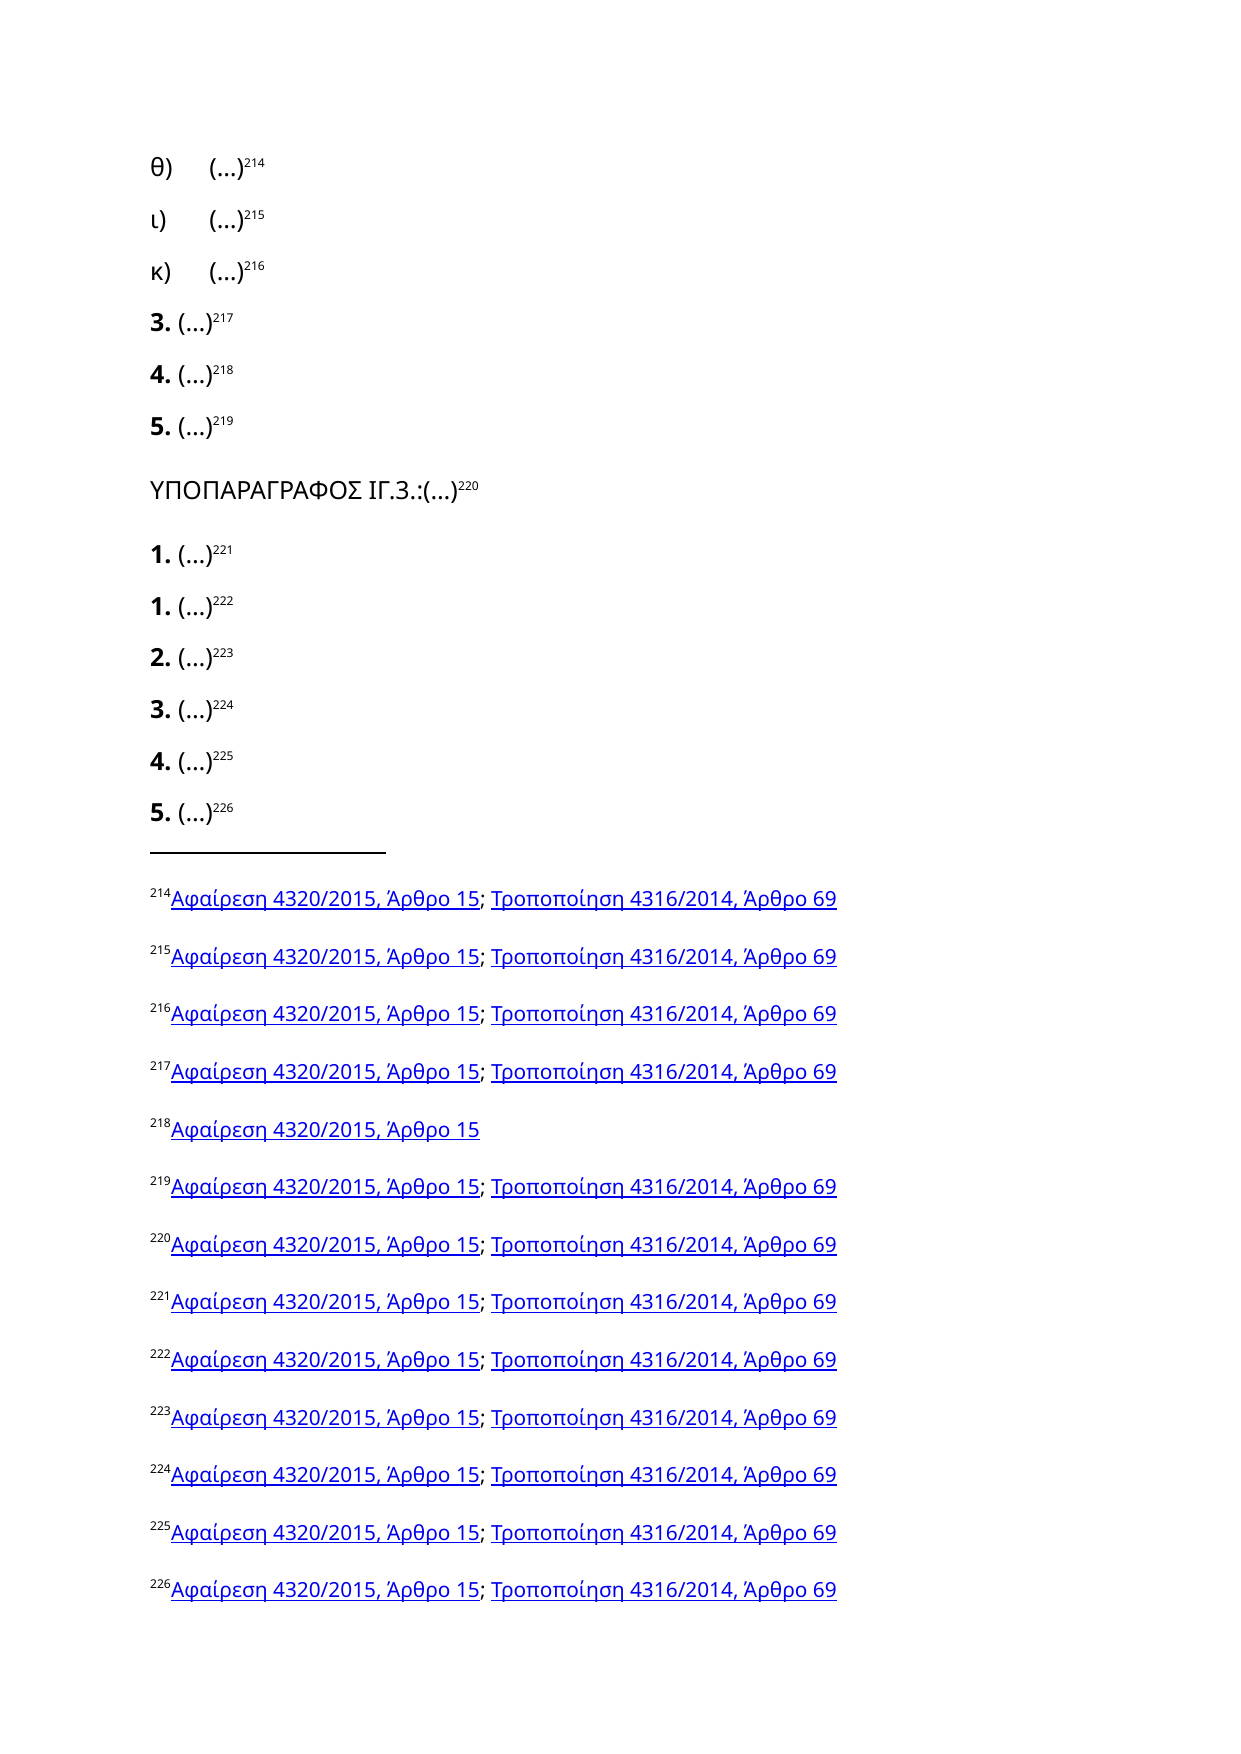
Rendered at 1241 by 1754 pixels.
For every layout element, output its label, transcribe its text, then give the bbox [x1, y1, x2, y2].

list κ) (…) [150, 253, 1090, 287]
list ι) (…) [150, 202, 1090, 236]
text Αφαίρεση 4320/2015, Άρθρο 15; Τροποποίηση 4316/2014, Άρθρο 69 [150, 942, 1090, 970]
list θ) (…) [150, 150, 1090, 184]
text 5. (…) [150, 408, 1090, 442]
text 3. (…) [150, 305, 1090, 339]
text 4. (…) [150, 743, 1090, 777]
text 1. (…) [150, 588, 1090, 622]
text Αφαίρεση 4320/2015, Άρθρο 15; Τροποποίηση 4316/2014, Άρθρο 69 [150, 1287, 1090, 1316]
text 5. (…) [150, 795, 1090, 829]
text 4. (…) [150, 357, 1090, 391]
text 2. (…) [150, 640, 1090, 674]
text Αφαίρεση 4320/2015, Άρθρο 15; Τροποποίηση 4316/2014, Άρθρο 69 [150, 1518, 1090, 1546]
text Αφαίρεση 4320/2015, Άρθρο 15; Τροποποίηση 4316/2014, Άρθρο 69 [150, 1403, 1090, 1431]
text ΥΠΟΠΑΡΑΓΡΑΦΟΣ ΙΓ.3.:(…) [150, 472, 1090, 507]
text Αφαίρεση 4320/2015, Άρθρο 15; Τροποποίηση 4316/2014, Άρθρο 69 [150, 1576, 1090, 1604]
text 1. (…) [150, 537, 1090, 571]
text Αφαίρεση 4320/2015, Άρθρο 15; Τροποποίηση 4316/2014, Άρθρο 69 [150, 1460, 1090, 1489]
text Αφαίρεση 4320/2015, Άρθρο 15; Τροποποίηση 4316/2014, Άρθρο 69 [150, 1172, 1090, 1201]
text Αφαίρεση 4320/2015, Άρθρο 15; Τροποποίηση 4316/2014, Άρθρο 69 [150, 1345, 1090, 1373]
text Αφαίρεση 4320/2015, Άρθρο 15; Τροποποίηση 4316/2014, Άρθρο 69 [150, 1057, 1090, 1086]
text 3. (…) [150, 692, 1090, 726]
text Αφαίρεση 4320/2015, Άρθρο 15; Τροποποίηση 4316/2014, Άρθρο 69 [150, 1230, 1090, 1258]
text Αφαίρεση 4320/2015, Άρθρο 15 [150, 1115, 1090, 1143]
text Αφαίρεση 4320/2015, Άρθρο 15; Τροποποίηση 4316/2014, Άρθρο 69 [150, 999, 1090, 1028]
text Αφαίρεση 4320/2015, Άρθρο 15; Τροποποίηση 4316/2014, Άρθρο 69 [150, 884, 1090, 913]
